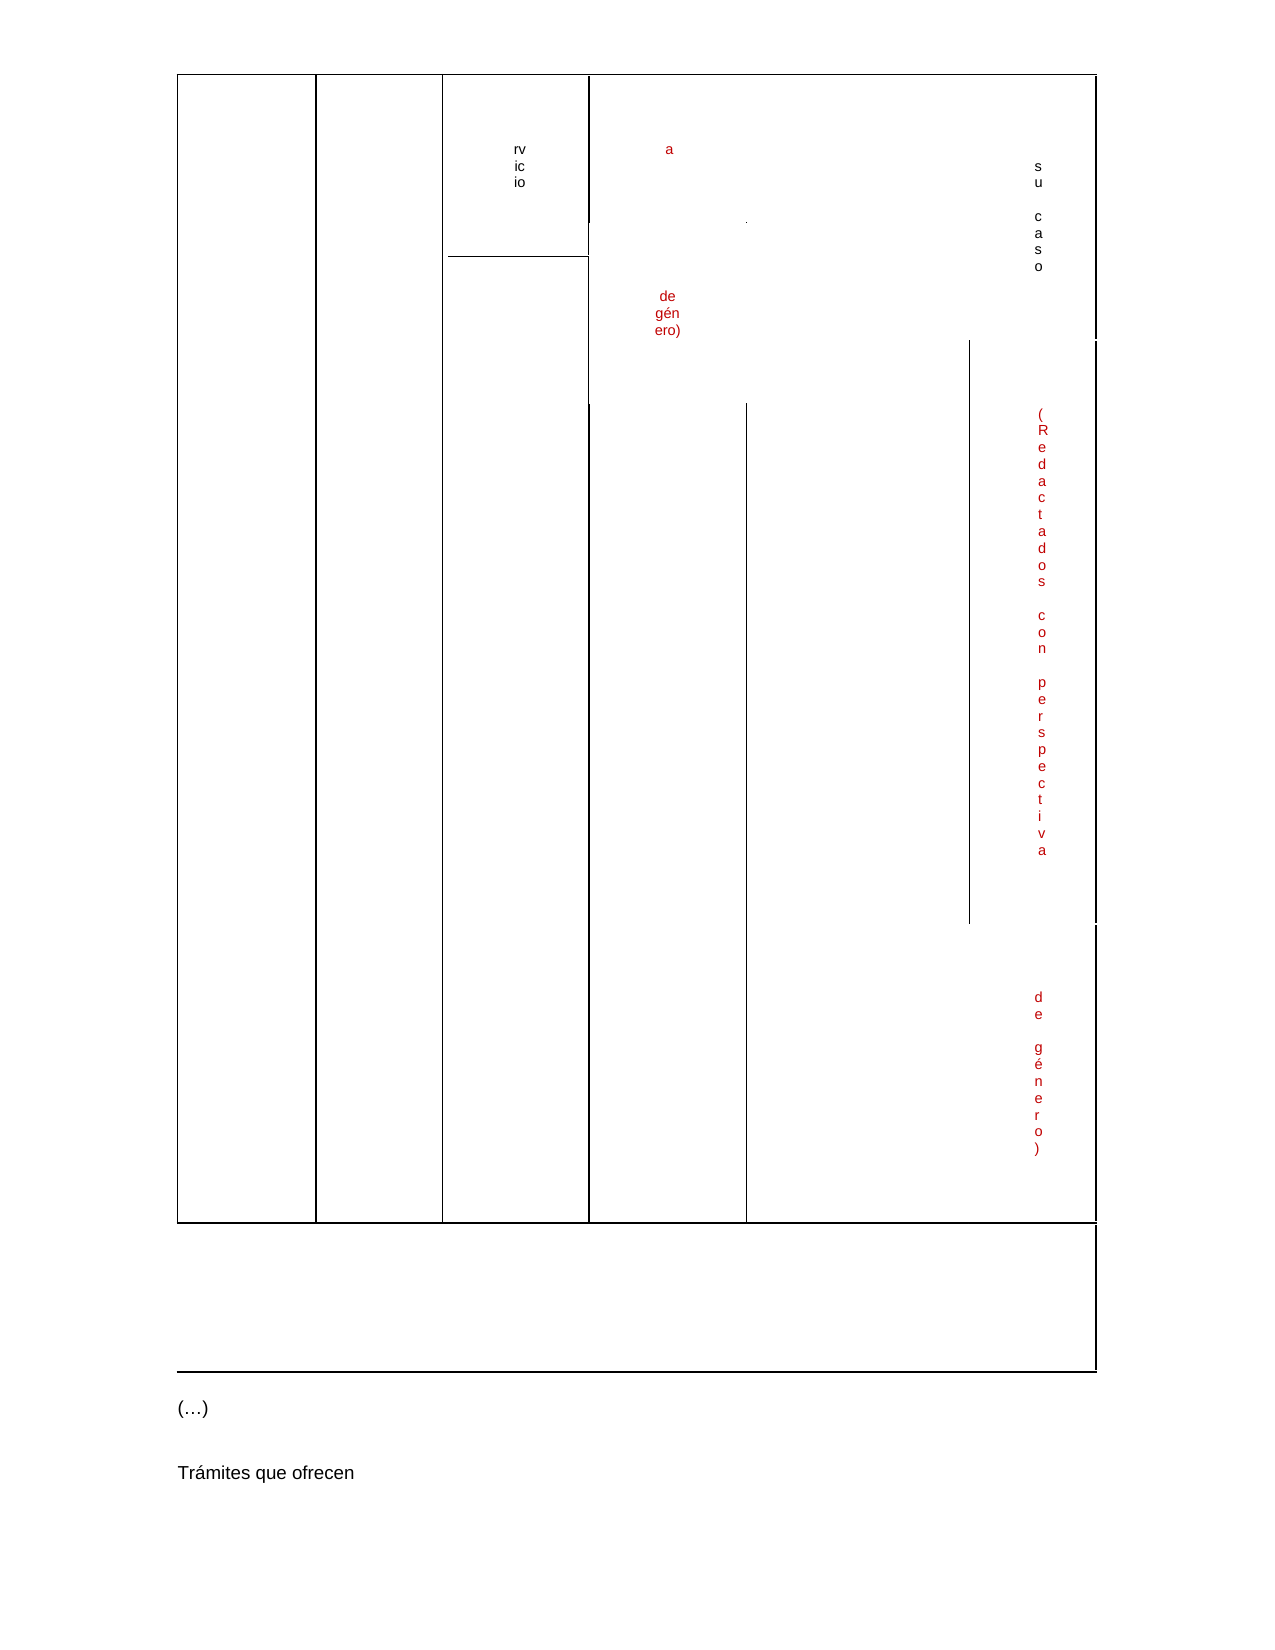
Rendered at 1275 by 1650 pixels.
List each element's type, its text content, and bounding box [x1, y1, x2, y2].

table_cell [590, 1225, 746, 1370]
table_cell [317, 1225, 442, 1370]
table_header [747, 75, 969, 1222]
table_header a [593, 76, 746, 222]
table_cell [449, 1225, 588, 1370]
table_cell [970, 1225, 1095, 1370]
table_header [590, 404, 746, 1222]
table_header su caso [970, 76, 1095, 339]
table_header de género) [590, 224, 746, 403]
table_cell [178, 1225, 315, 1370]
table_header rvicio [443, 75, 588, 1222]
table_header [317, 75, 442, 1222]
text (…) [177, 1397, 1097, 1418]
table_cell [748, 1225, 968, 1370]
table_header [178, 75, 315, 1222]
table_header de género) [970, 925, 1095, 1221]
text Trámites que ofrecen [177, 1461, 1098, 1483]
table_header (Redactados con perspectiva [974, 341, 1095, 923]
table_cell [443, 1225, 448, 1370]
